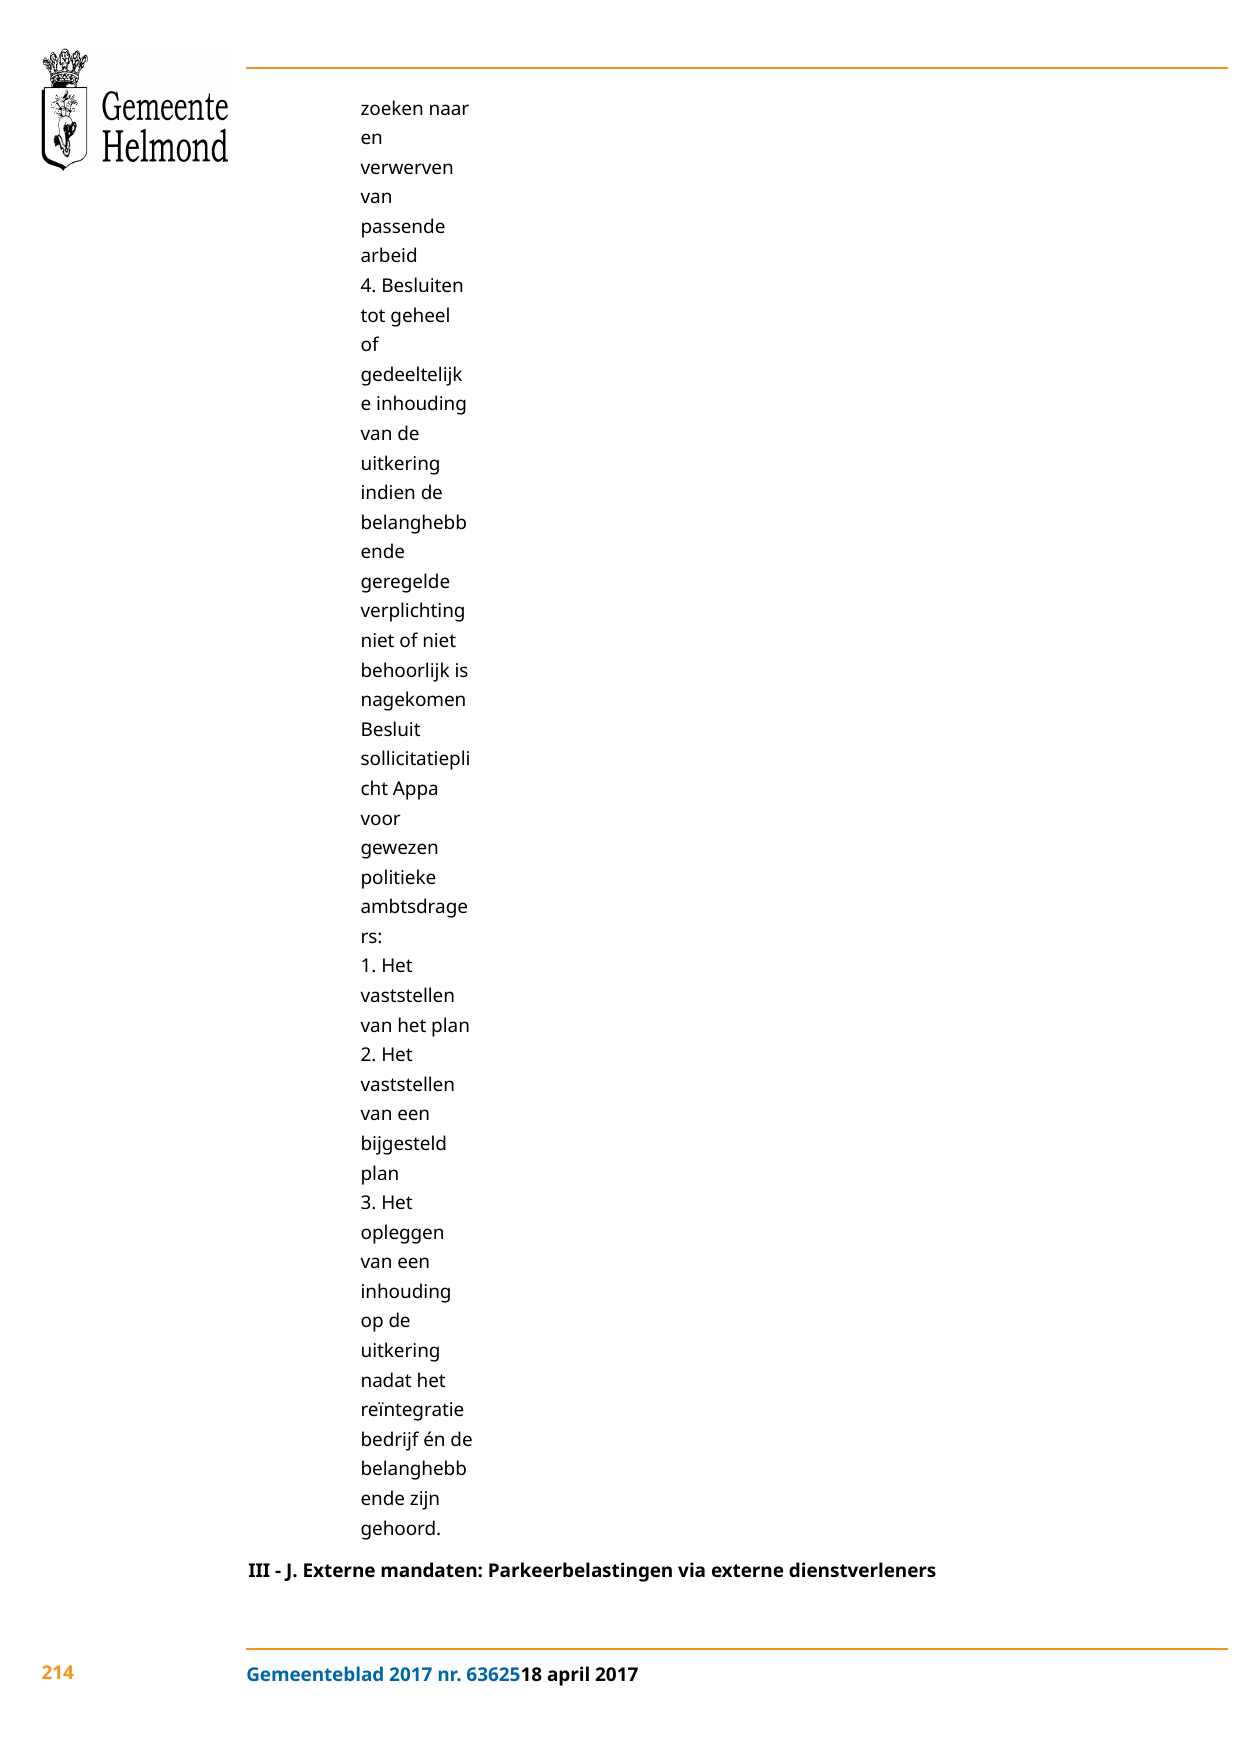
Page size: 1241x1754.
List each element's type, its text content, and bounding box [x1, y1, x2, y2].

table_cell [922, 95, 1034, 1541]
table_cell [473, 95, 585, 1541]
table_cell [810, 95, 922, 1541]
table_cell [248, 95, 360, 1541]
table_cell zoeken naar en verwerven van passende arbeid 4. Besluiten tot geheel of gedeeltelijke inhouding van de uitkering indien de belanghebbende geregelde verplichting niet of niet behoorlijk is nagekomen Besluit sollicitatieplicht Appa voor gewezen politieke ambtsdragers: 1. Het vaststellen van het plan 2. Het vaststellen van een bijgesteld plan 3. Het opleggen van een inhouding op de uitkering nadat het reïntegratiebedrijf én de belanghebbende zijn gehoord. [360, 95, 473, 1541]
text III - J. Externe mandaten: Parkeerbelastingen via externe dienstverleners [248, 1557, 1152, 1583]
table_cell [697, 95, 810, 1541]
table_cell [1034, 95, 1152, 1541]
table_cell [585, 95, 697, 1541]
picture [41, 47, 231, 172]
